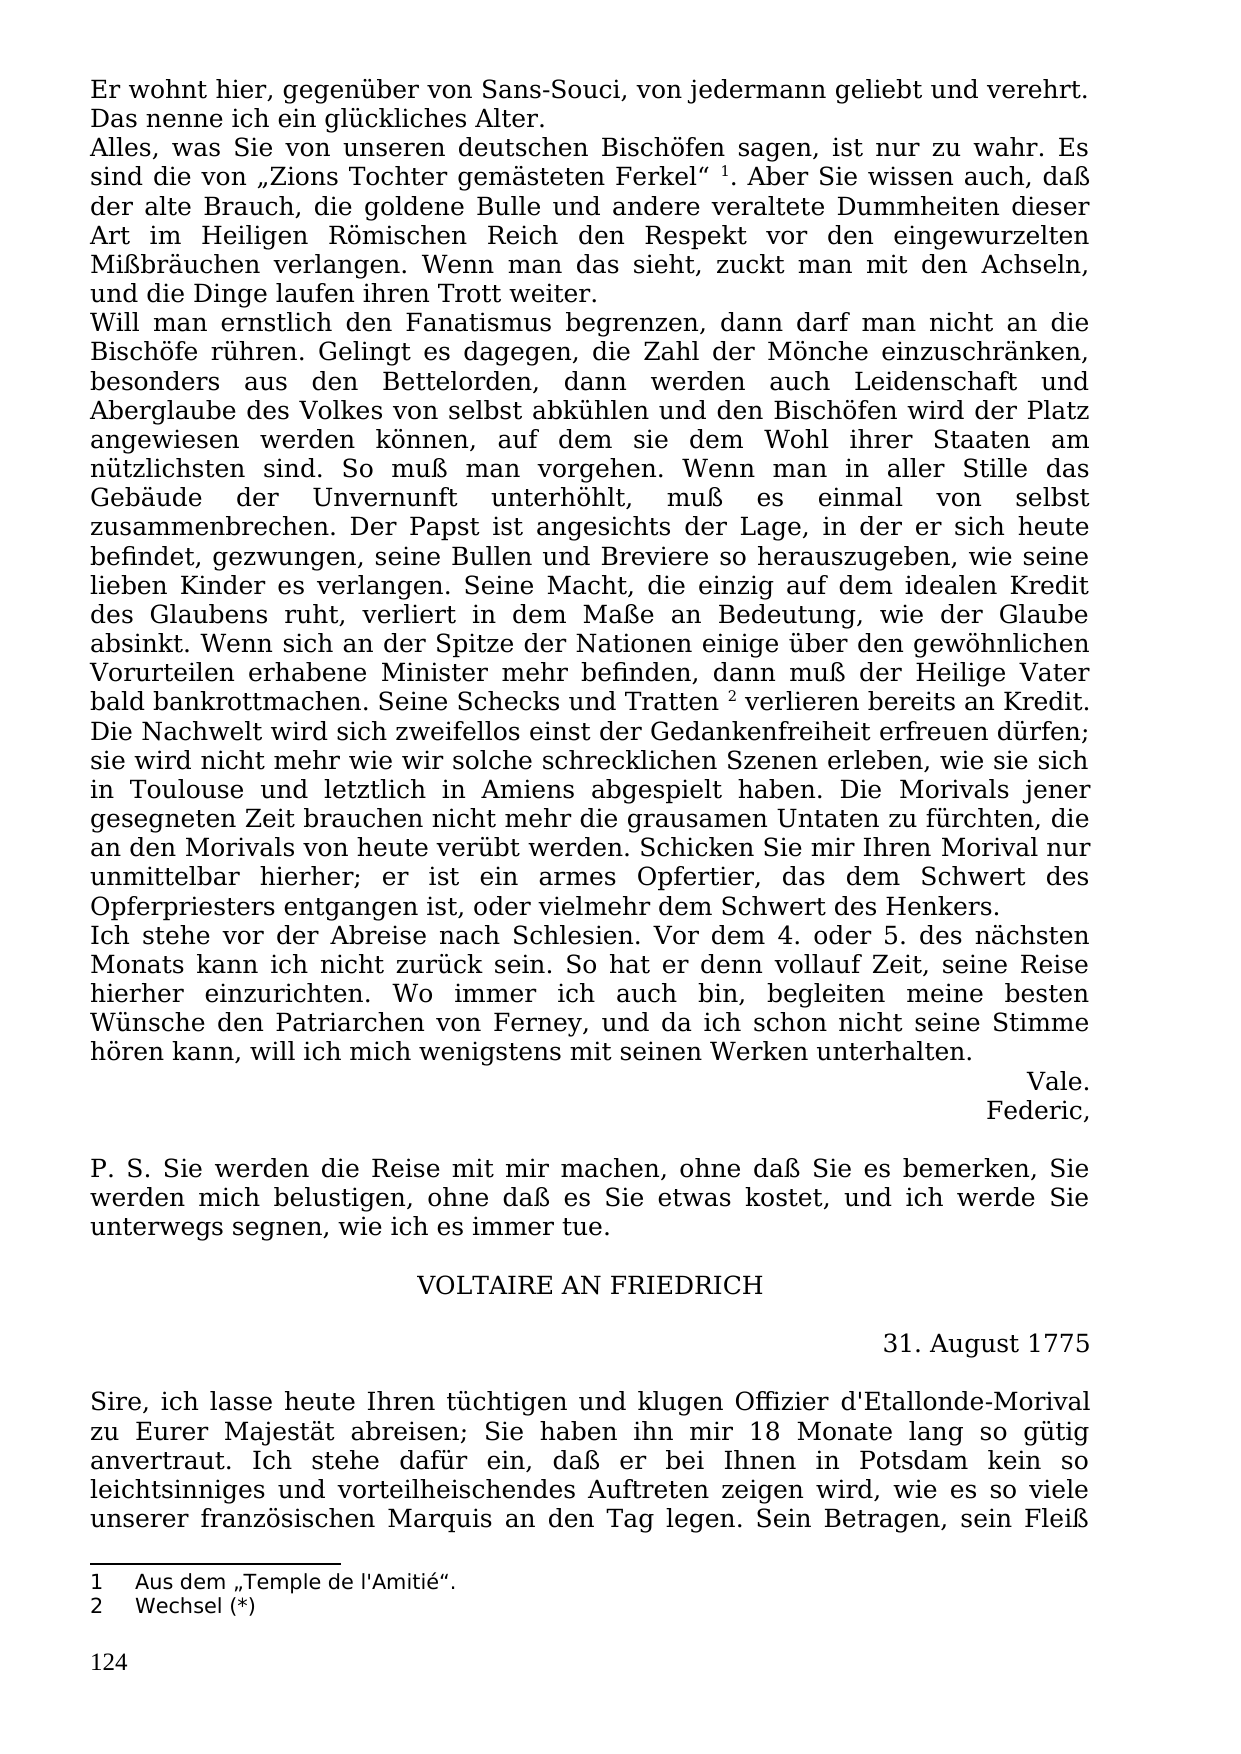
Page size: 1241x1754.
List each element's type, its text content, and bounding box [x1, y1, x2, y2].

text Wechsel (*) [90, 1594, 1091, 1618]
text Vale. [90, 1067, 1091, 1096]
text Federic, [90, 1096, 1091, 1125]
text Will man ernstlich den Fanatismus begrenzen, dann darf man nicht an die Bischöfe rühren. Gelingt es dagegen, die Zahl der Mönche einzuschränken, besonders aus den Bettelorden, dann werden auch Leidenschaft und Aberglaube des Volkes von selbst abkühlen und den Bischöfen wird der Platz angewiesen werden können, auf dem sie dem Wohl ihrer Staaten am nützlichsten sind. So muß man vorgehen. Wenn man in aller Stille das Gebäude der Unvernunft unterhöhlt, muß es einmal von selbst zusammenbrechen. Der Papst ist angesichts der Lage, in der er sich heute befindet, gezwungen, seine Bullen und Breviere so herauszugeben, wie seine lieben Kinder es verlangen. Seine Macht, die einzig auf dem idealen Kredit des Glaubens ruht, verliert in dem Maße an Bedeutung, wie der Glaube absinkt. Wenn sich an der Spitze der Nationen einige über den gewöhnlichen Vorurteilen erhabene Minister mehr befinden, dann muß der Heilige Vater bald bankrottmachen. Seine Schecks und Tratten verlieren bereits an Kredit. Die Nachwelt wird sich zweifellos einst der Gedankenfreiheit erfreuen dürfen; sie wird nicht mehr wie wir solche schrecklichen Szenen erleben, wie sie sich in Toulouse und letztlich in Amiens abgespielt haben. Die Morivals jener gesegneten Zeit brauchen nicht mehr die grausamen Untaten zu fürchten, die an den Morivals von heute verübt werden. Schicken Sie mir Ihren Morival nur unmittelbar hierher; er ist ein armes Opfertier, das dem Schwert des Opferpriesters entgangen ist, oder vielmehr dem Schwert des Henkers. [90, 308, 1091, 921]
text Aus dem „Temple de l'Amitié“. [90, 1570, 1091, 1594]
text Alles, was Sie von unseren deutschen Bischöfen sagen, ist nur zu wahr. Es sind die von „Zions Tochter gemästeten Ferkel“ . Aber Sie wissen auch, daß der alte Brauch, die goldene Bulle und andere veraltete Dummheiten dieser Art im Heiligen Römischen Reich den Respekt vor den eingewurzelten Mißbräuchen verlangen. Wenn man das sieht, zuckt man mit den Achseln, und die Dinge laufen ihren Trott weiter. [90, 133, 1091, 308]
text Er wohnt hier, gegenüber von Sans-Souci, von jedermann geliebt und verehrt. Das nenne ich ein glückliches Alter. [90, 75, 1091, 133]
text VOLTAIRE AN FRIEDRICH [90, 1271, 1091, 1300]
text P. S. Sie werden die Reise mit mir machen, ohne daß Sie es bemerken, Sie werden mich belustigen, ohne daß es Sie etwas kostet, und ich werde Sie unterwegs segnen, wie ich es immer tue. [90, 1154, 1091, 1242]
text Sire, ich lasse heute Ihren tüchtigen und klugen Offizier d'Etallonde-Morival zu Eurer Majestät abreisen; Sie haben ihn mir 18 Monate lang so gütig anvertraut. Ich stehe dafür ein, daß er bei Ihnen in Potsdam kein so leichtsinniges und vorteilheischendes Auftreten zeigen wird, wie es so viele unserer französischen Marquis an den Tag legen. Sein Betragen, sein Fleiß [90, 1387, 1091, 1533]
text 31. August 1775 [90, 1329, 1091, 1358]
text Ich stehe vor der Abreise nach Schlesien. Vor dem 4. oder 5. des nächsten Monats kann ich nicht zurück sein. So hat er denn vollauf Zeit, seine Reise hierher einzurichten. Wo immer ich auch bin, begleiten meine besten Wünsche den Patriarchen von Ferney, und da ich schon nicht seine Stimme hören kann, will ich mich wenigstens mit seinen Werken unterhalten. [90, 921, 1091, 1067]
